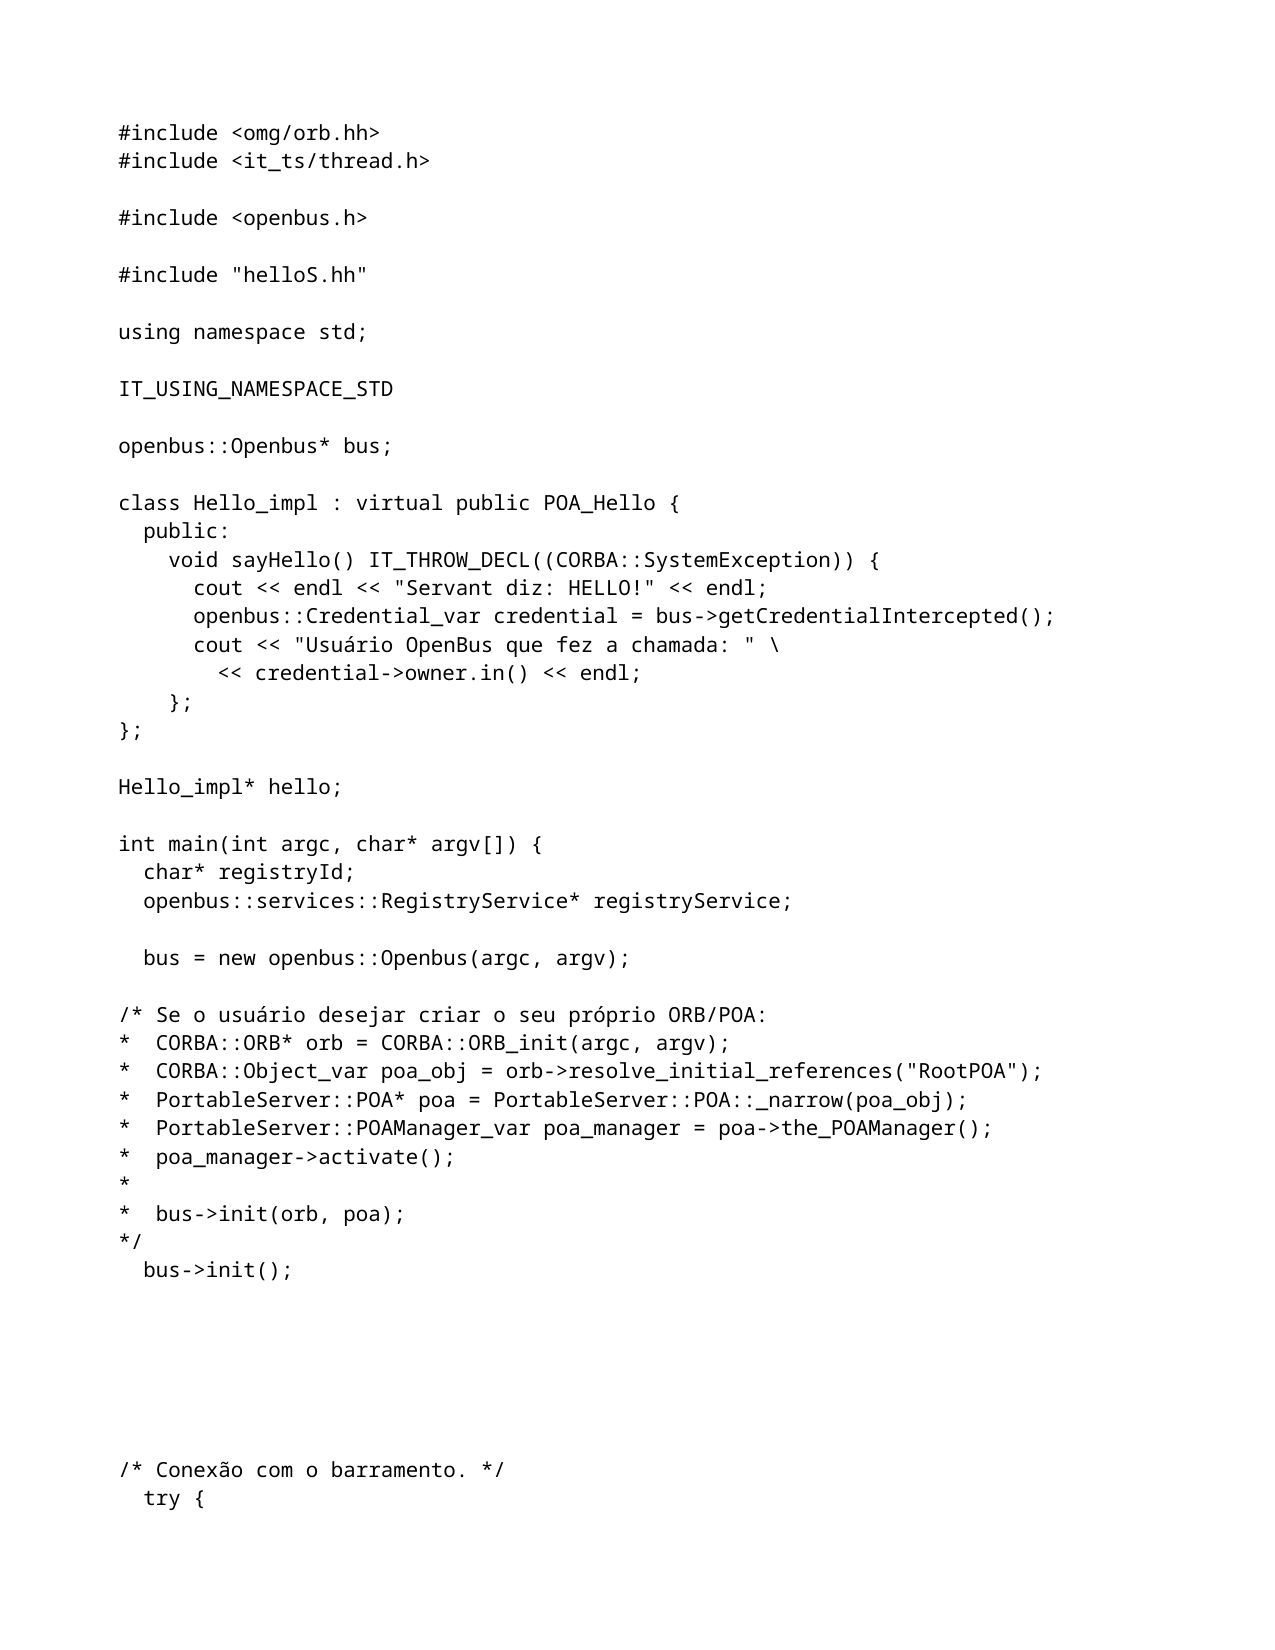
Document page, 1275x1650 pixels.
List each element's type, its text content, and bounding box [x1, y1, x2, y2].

text cout << "Usuário OpenBus que fez a chamada: " \ [118, 630, 1157, 658]
text }; [118, 715, 1157, 744]
text * bus->init(orb, poa); [118, 1199, 1157, 1227]
text IT_USING_NAMESPACE_STD [118, 374, 1157, 402]
text bus->init(); [118, 1256, 1157, 1284]
text class Hello_impl : virtual public POA_Hello { [118, 488, 1157, 516]
text openbus::Openbus* bus; [118, 431, 1157, 459]
text }; [118, 687, 1157, 715]
text cout << endl << "Servant diz: HELLO!" << endl; [118, 573, 1157, 602]
text * CORBA::ORB* orb = CORBA::ORB_init(argc, argv); [118, 1028, 1157, 1057]
text * CORBA::Object_var poa_obj = orb->resolve_initial_references("RootPOA"); [118, 1057, 1157, 1085]
text #include <omg/orb.hh> [118, 118, 1157, 147]
text * poa_manager->activate(); [118, 1142, 1157, 1170]
text * PortableServer::POAManager_var poa_manager = poa->the_POAManager(); [118, 1113, 1157, 1142]
text * PortableServer::POA* poa = PortableServer::POA::_narrow(poa_obj); [118, 1085, 1157, 1113]
text * [118, 1170, 1157, 1199]
text #include <it_ts/thread.h> [118, 147, 1157, 175]
text << credential->owner.in() << endl; [118, 658, 1157, 687]
text bus = new openbus::Openbus(argc, argv); [118, 943, 1157, 971]
text /* Conexão com o barramento. */ [118, 1455, 1157, 1483]
text void sayHello() IT_THROW_DECL((CORBA::SystemException)) { [118, 545, 1157, 573]
text openbus::Credential_var credential = bus->getCredentialIntercepted(); [118, 602, 1157, 630]
text using namespace std; [118, 317, 1157, 346]
text char* registryId; [118, 857, 1157, 886]
text */ [118, 1227, 1157, 1256]
text public: [118, 516, 1157, 545]
text #include "helloS.hh" [118, 260, 1157, 289]
text /* Se o usuário desejar criar o seu próprio ORB/POA: [118, 1000, 1157, 1028]
text openbus::services::RegistryService* registryService; [118, 886, 1157, 914]
text Hello_impl* hello; [118, 772, 1157, 801]
text try { [118, 1483, 1157, 1512]
text int main(int argc, char* argv[]) { [118, 829, 1157, 857]
text #include <openbus.h> [118, 203, 1157, 232]
